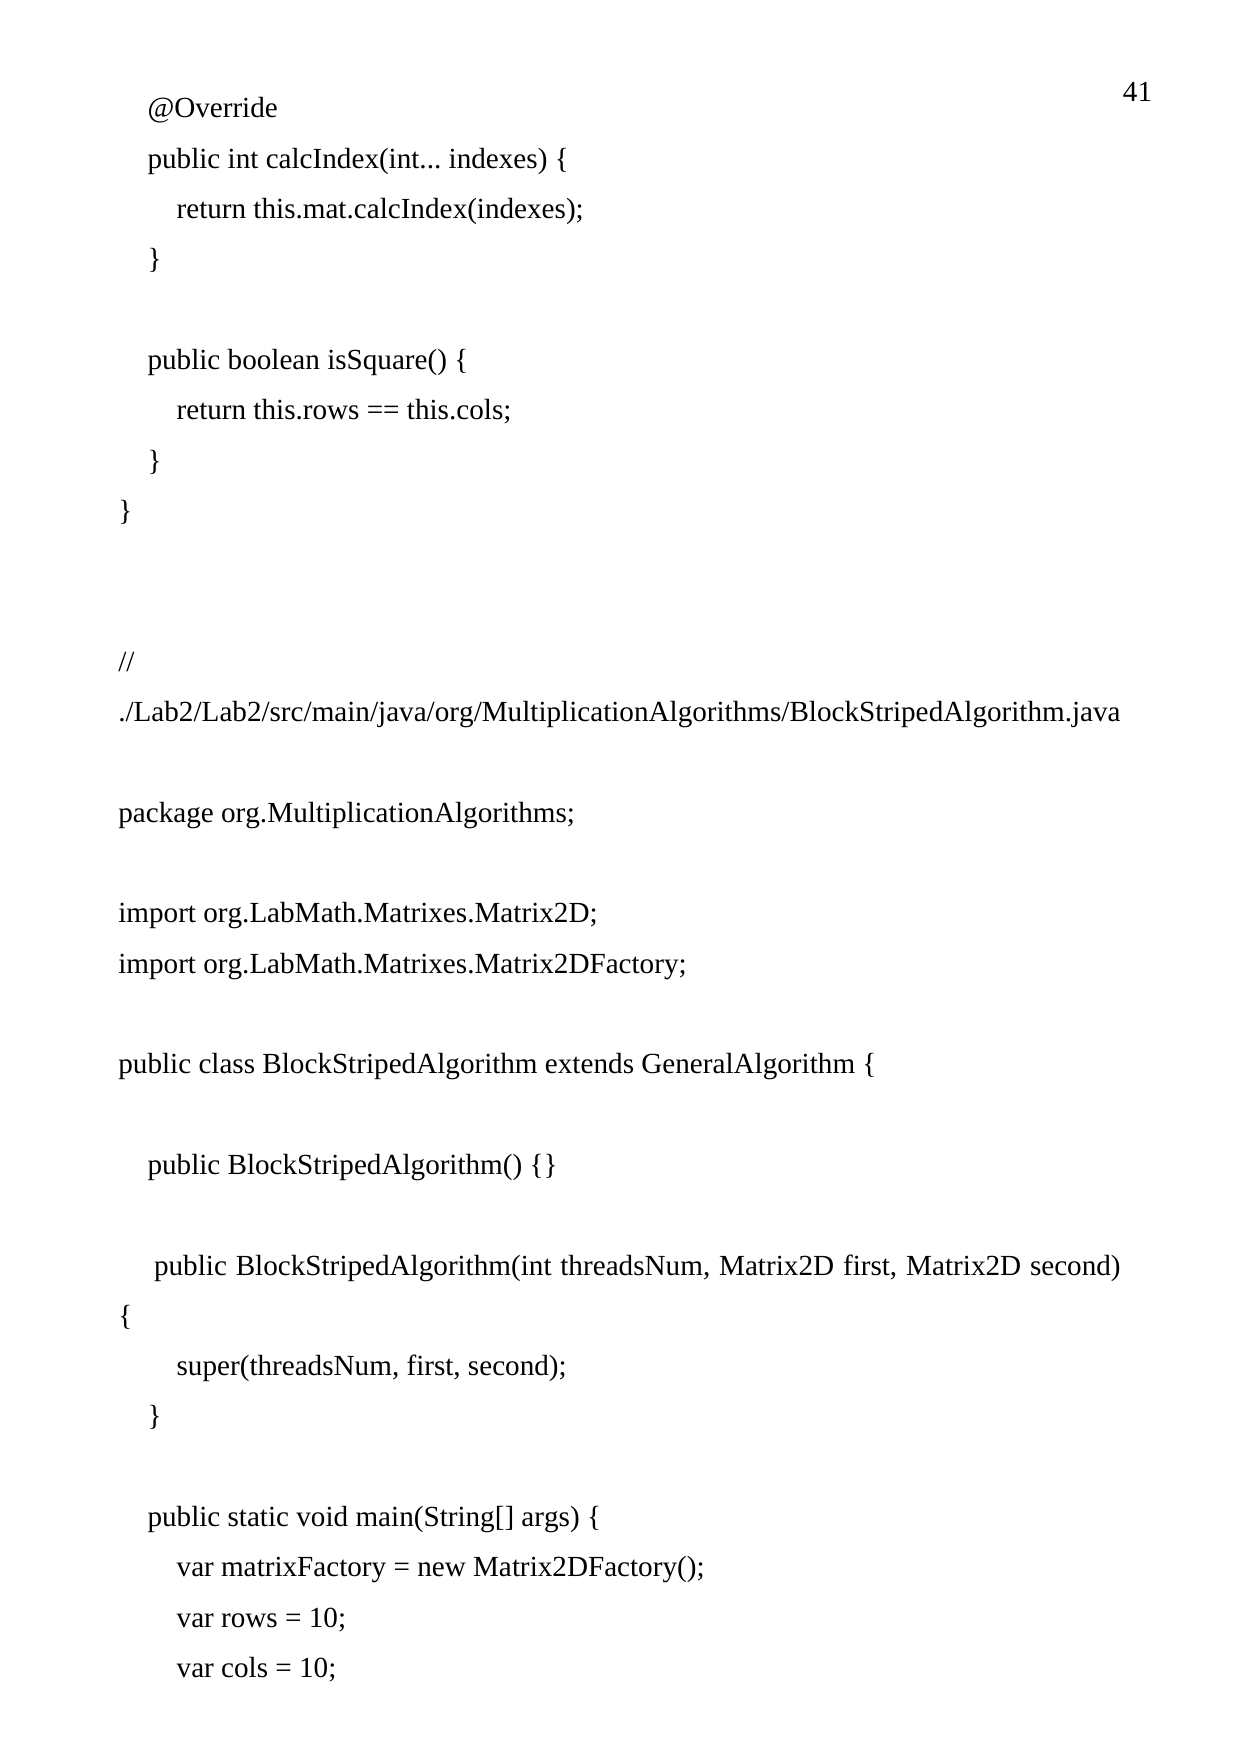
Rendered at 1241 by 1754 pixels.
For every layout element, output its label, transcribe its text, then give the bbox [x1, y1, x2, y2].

text public BlockStripedAlgorithm() {} [118, 1147, 1122, 1181]
text public BlockStripedAlgorithm(int threadsNum, Matrix2D first, Matrix2D second) { [118, 1248, 1122, 1331]
text } [118, 1398, 1122, 1432]
text package org.MultiplicationAlgorithms; [118, 795, 1122, 828]
text import org.LabMath.Matrixes.Matrix2DFactory; [118, 946, 1122, 979]
text public int calcIndex(int... indexes) { [118, 141, 1122, 174]
text // ./Lab2/Lab2/src/main/java/org/MultiplicationAlgorithms/BlockStripedAlgorithm.java [118, 644, 1122, 728]
text return this.rows == this.cols; [118, 392, 1122, 426]
text import org.LabMath.Matrixes.Matrix2D; [118, 895, 1122, 929]
text @Override [118, 90, 1122, 124]
text public class BlockStripedAlgorithm extends GeneralAlgorithm { [118, 1046, 1122, 1080]
text } [118, 443, 1122, 476]
text public static void main(String[] args) { [118, 1499, 1122, 1533]
text var rows = 10; [118, 1600, 1122, 1633]
text public boolean isSquare() { [118, 342, 1122, 376]
text } [118, 241, 1122, 275]
text super(threadsNum, first, second); [118, 1348, 1122, 1382]
text return this.mat.calcIndex(indexes); [118, 191, 1122, 224]
text } [118, 493, 1122, 526]
text var matrixFactory = new Matrix2DFactory(); [118, 1549, 1122, 1583]
text var cols = 10; [118, 1650, 1122, 1684]
